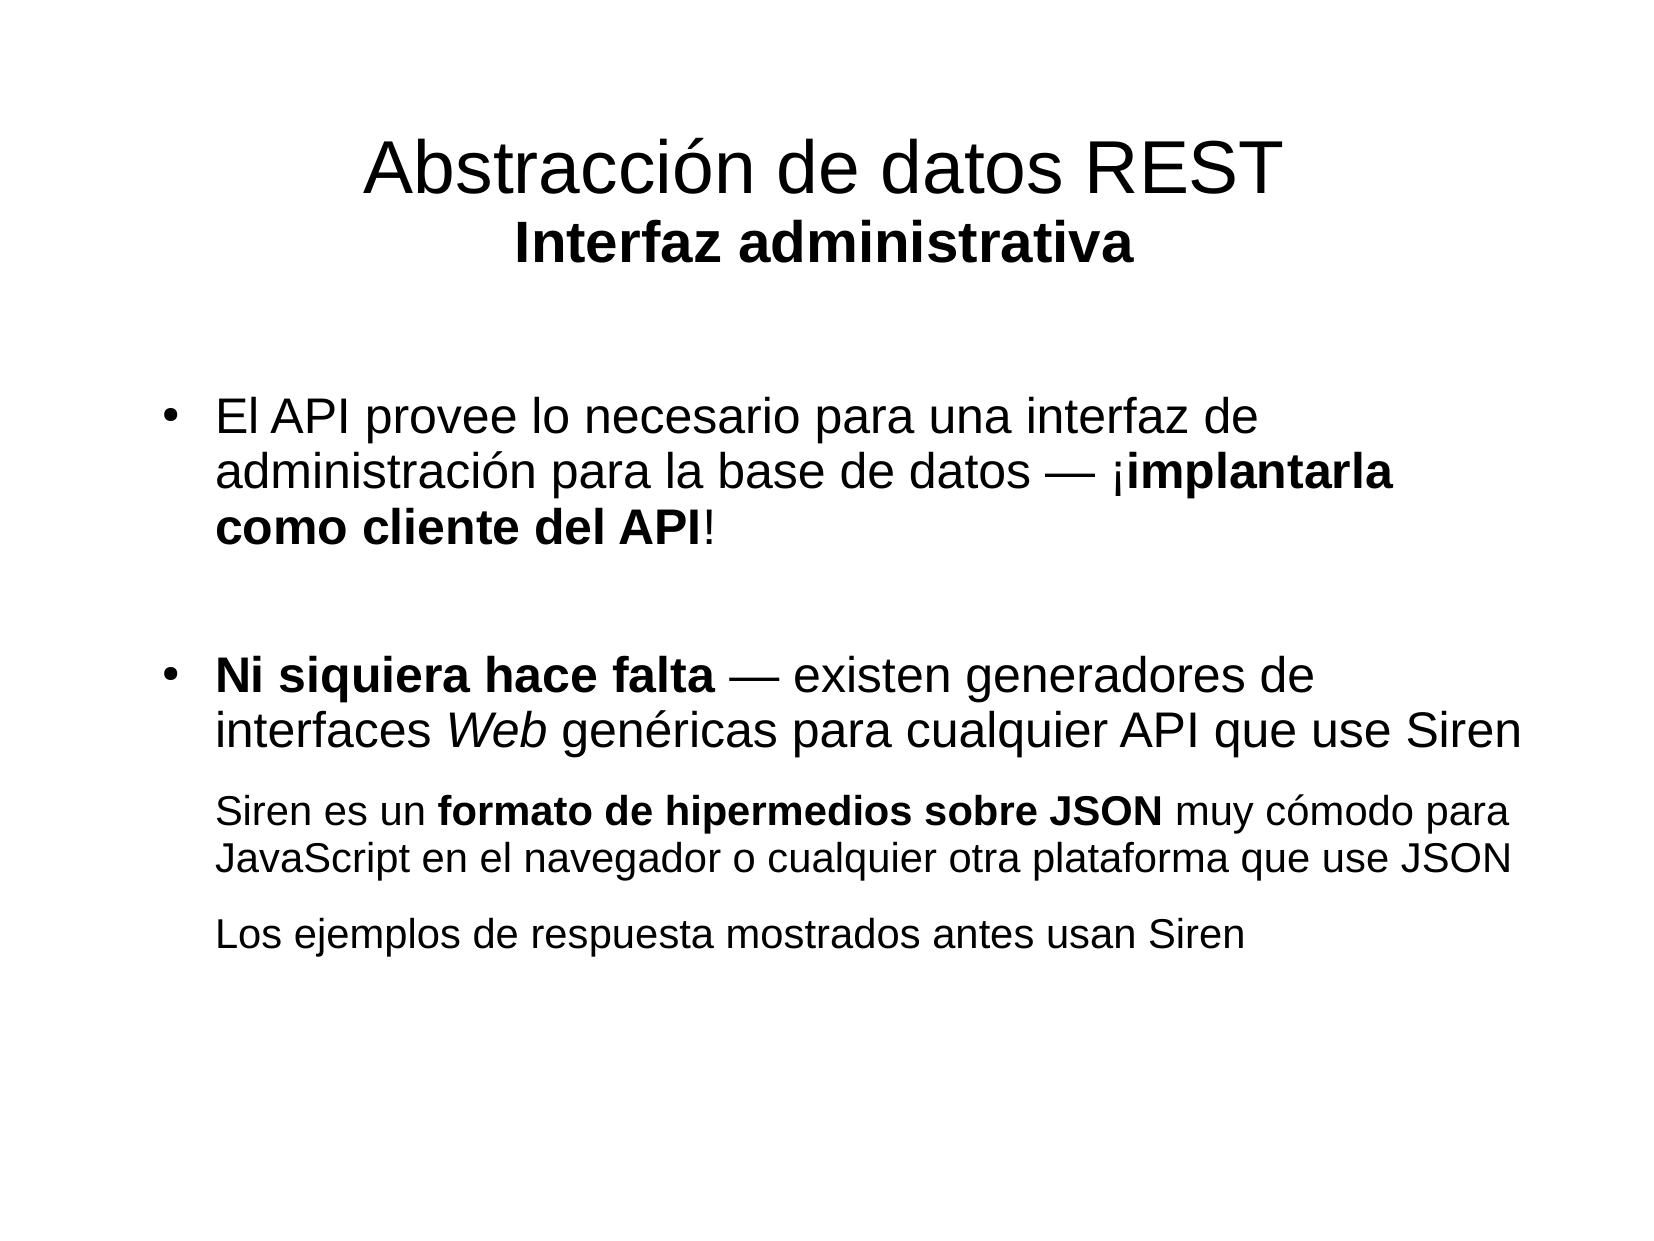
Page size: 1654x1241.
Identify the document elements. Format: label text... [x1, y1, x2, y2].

title Abstracción de datos REST Interfaz administrativa [80, 96, 1569, 304]
list El API provee lo necesario para una interfaz de administración para la base de datos — ¡implantarla como cliente del API! Ni siquiera hace falta — existen generadores de interfaces Web genéricas para cualquier API que use Siren Siren es un formato de hipermedios sobre JSON muy cómodo para JavaScript en el navegador o cualquier otra plataforma que use JSON Los ejemplos de respuesta mostrados antes usan Siren [144, 297, 1525, 1135]
